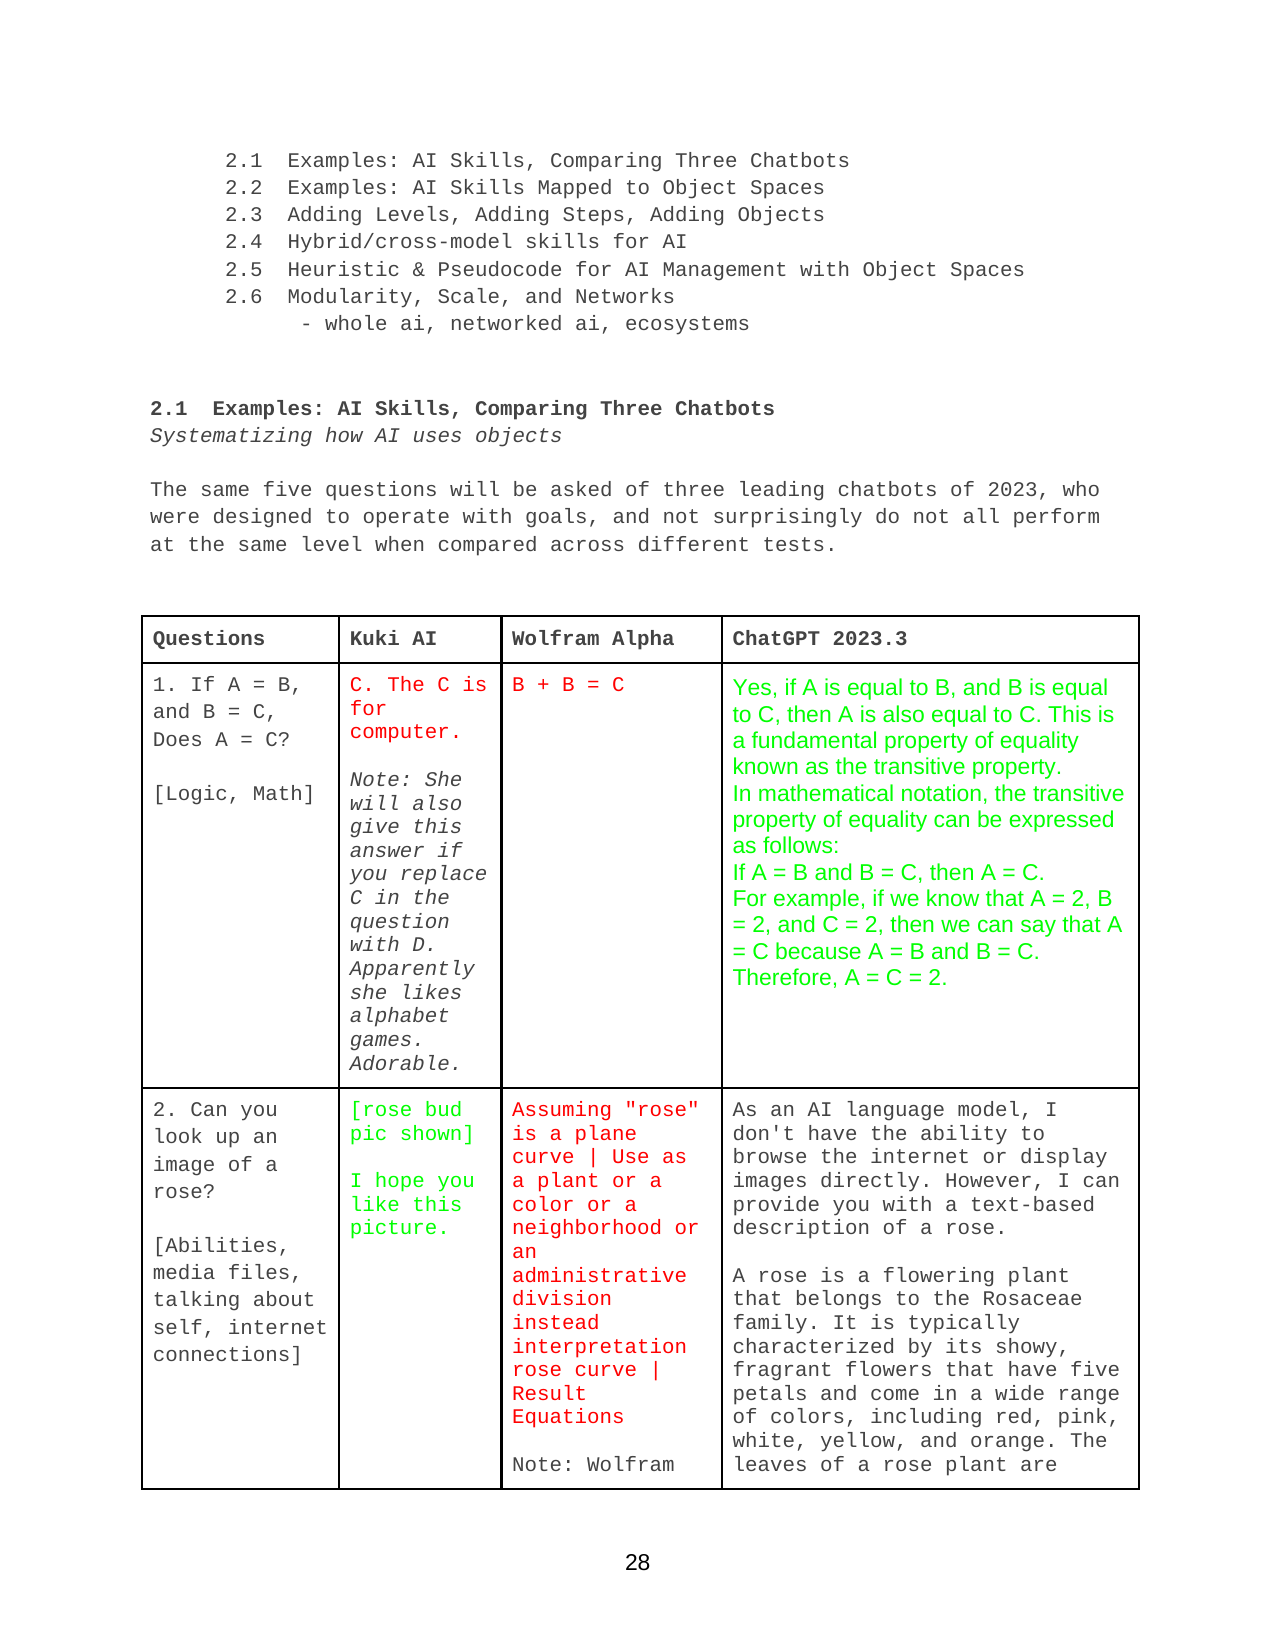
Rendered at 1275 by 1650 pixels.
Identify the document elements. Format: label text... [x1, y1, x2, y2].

text 2.6 Modularity, Scale, and Networks [225, 286, 1125, 309]
table_cell Yes, if A is equal to B, and B is equal to C, then A is also equal to C. This is a fundamental property of equality known as the transitive property. In mathematical notation, the transitive property of equality can be expressed as follows: If A = B and B = C, then A = C. For example, if we know that A = 2, B = 2, and C = 2, then we can say that A = C because A = B and B = C. Therefore, A = C = 2. [723, 664, 1138, 1087]
table_cell B + B = C [503, 664, 721, 1087]
text The same five questions will be asked of three leading chatbots of 2023, who were designed to operate with goals, and not surprisingly do not all perform at the same level when compared across different tests. [150, 479, 1125, 557]
text - whole ai, networked ai, ecosystems [150, 313, 1125, 337]
table_header Questions [143, 617, 338, 662]
table_cell 1. If A = B, and B = C, Does A = C? [Logic, Math] [143, 664, 338, 1087]
table_cell Assuming "rose" is a plane curve | Use as a plant or a color or a neighborhood or an administrative division instead interpretation rose curve | Result Equations Note: Wolfram [503, 1089, 721, 1488]
text 2.1 Examples: AI Skills, Comparing Three Chatbots [150, 398, 1125, 421]
table_header Wolfram Alpha [503, 617, 721, 662]
text 2.3 Adding Levels, Adding Steps, Adding Objects [225, 204, 1125, 228]
table_cell 2. Can you look up an image of a rose? [Abilities, media files, talking about self, internet connections] [143, 1089, 338, 1488]
text Systematizing how AI uses objects [150, 425, 1125, 448]
table_cell [rose bud pic shown] I hope you like this picture. [340, 1089, 500, 1488]
text 2.5 Heuristic & Pseudocode for AI Management with Object Spaces [225, 259, 1125, 282]
text 2.1 Examples: AI Skills, Comparing Three Chatbots [225, 150, 1125, 174]
text 2.4 Hybrid/cross-model skills for AI [225, 232, 1125, 255]
text 2.2 Examples: AI Skills Mapped to Object Spaces [150, 177, 1125, 201]
table_cell As an AI language model, I don't have the ability to browse the internet or display images directly. However, I can provide you with a text-based description of a rose. A rose is a flowering plant that belongs to the Rosaceae family. It is typically characterized by its showy, fragrant flowers that have five petals and come in a wide range of colors, including red, pink, white, yellow, and orange. The leaves of a rose plant are [723, 1089, 1138, 1488]
table_header Kuki AI [340, 617, 500, 662]
table_header ChatGPT 2023.3 [723, 617, 1138, 662]
table_cell C. The C is for computer. Note: She will also give this answer if you replace C in the question with D. Apparently she likes alphabet games. Adorable. [340, 664, 500, 1087]
